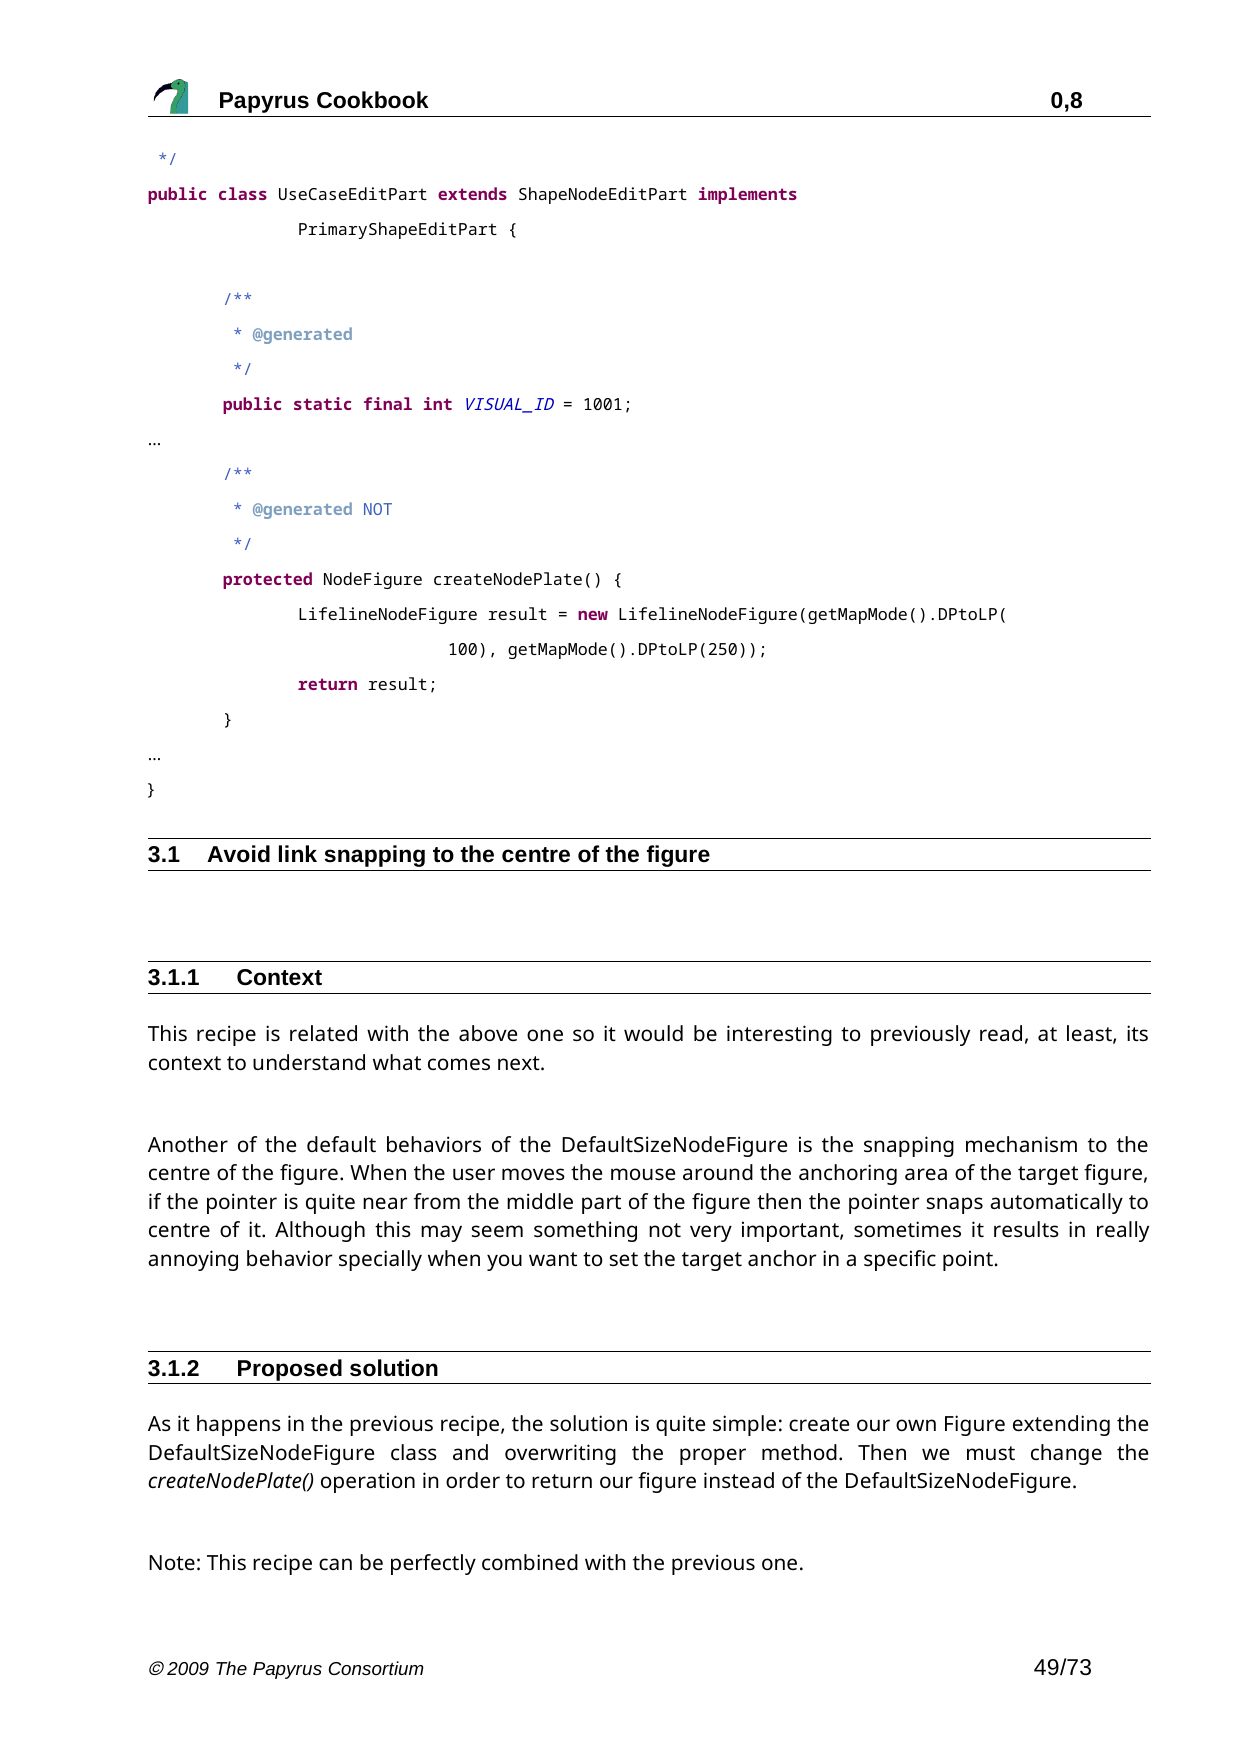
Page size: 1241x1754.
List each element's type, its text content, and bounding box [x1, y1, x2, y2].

text ... [148, 743, 1151, 765]
text PrimaryShapeEditPart { [148, 218, 1151, 240]
text 100), getMapMode().DPtoLP(250)); [148, 638, 1151, 660]
text } [148, 778, 1151, 800]
text ... [148, 428, 1151, 450]
text As it happens in the previous recipe, the solution is quite simple: create our own Figure extending the DefaultSizeNodeFigure class and overwriting the proper method. Then we must change the createNodePlate() operation in order to return our figure instead of the DefaultSizeNodeFigure. [148, 1409, 1151, 1495]
text public static final int VISUAL_ID = 1001; [148, 393, 1151, 415]
text public class UseCaseEditPart extends ShapeNodeEditPart implements [148, 183, 1151, 205]
text Note: This recipe can be perfectly combined with the previous one. [148, 1548, 1151, 1577]
text Another of the default behaviors of the DefaultSizeNodeFigure is the snapping mechanism to the centre of the figure. When the user moves the mouse around the anchoring area of the target figure, if the pointer is quite near from the middle part of the figure then the pointer snaps automatically to centre of it. Although this may seem something not very important, sometimes it results in really annoying behavior specially when you want to set the target anchor in a specific point. [148, 1129, 1151, 1272]
text * @generated [148, 323, 1151, 345]
picture [153, 79, 189, 114]
subtitle Avoid link snapping to the centre of the figure [148, 839, 1151, 870]
text /** [148, 288, 1151, 310]
text protected NodeFigure createNodePlate() { [148, 568, 1151, 590]
text } [148, 708, 1151, 730]
text */ [148, 148, 1151, 170]
subtitle Proposed solution [148, 1352, 1151, 1383]
text * @generated NOT [148, 498, 1151, 520]
text */ [148, 533, 1151, 555]
subtitle Context [148, 962, 1151, 993]
text /** [148, 463, 1151, 485]
text This recipe is related with the above one so it would be interesting to previously read, at least, its context to understand what comes next. [148, 1019, 1151, 1076]
text LifelineNodeFigure result = new LifelineNodeFigure(getMapMode().DPtoLP( [148, 603, 1151, 625]
text */ [148, 358, 1151, 380]
text return result; [148, 673, 1151, 695]
